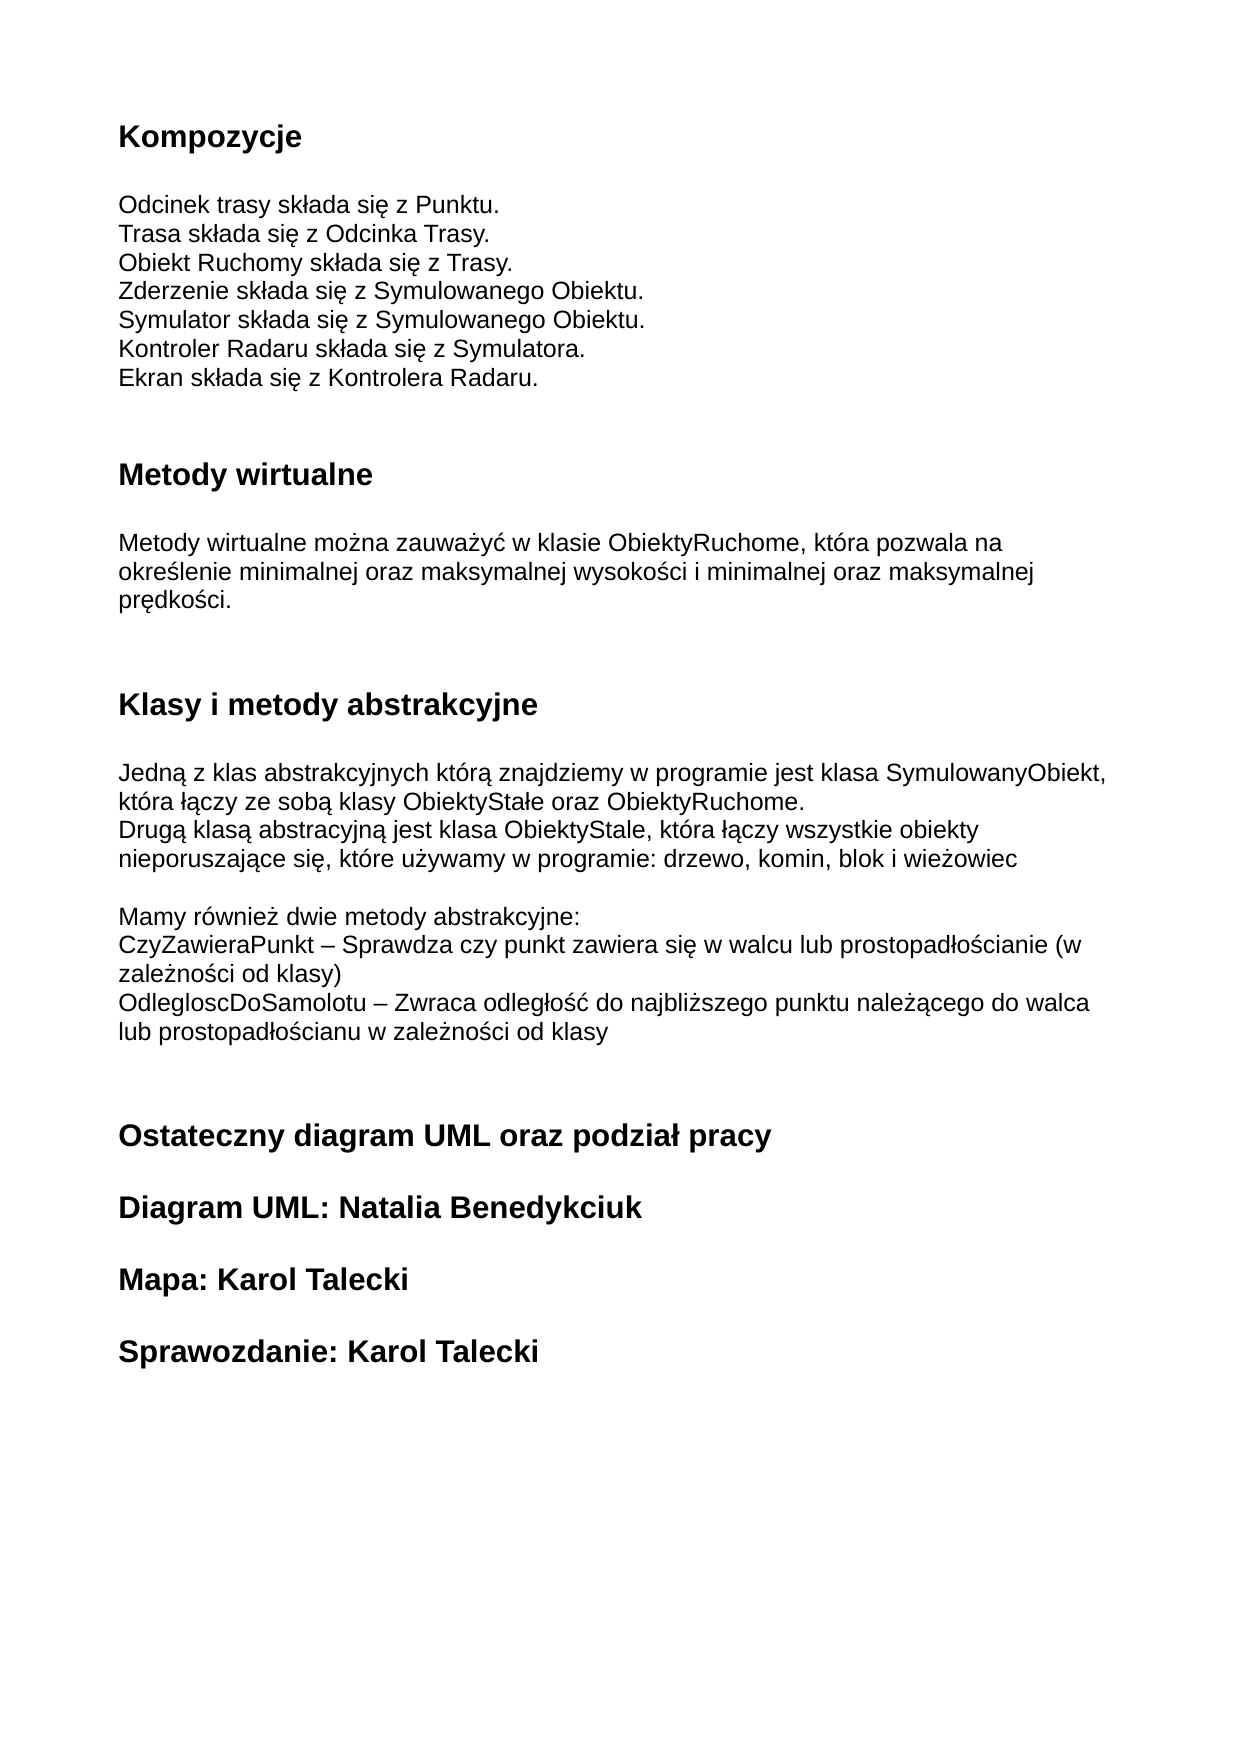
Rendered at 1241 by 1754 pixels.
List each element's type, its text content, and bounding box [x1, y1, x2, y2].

text Drugą klasą abstracyjną jest klasa ObiektyStale, która łączy wszystkie obiekty nieporuszające się, które używamy w programie: drzewo, komin, blok i wieżowiec [118, 815, 1122, 873]
text Kontroler Radaru składa się z Symulatora. [118, 334, 1122, 362]
text Jedną z klas abstrakcyjnych którą znajdziemy w programie jest klasa SymulowanyObiekt, która łączy ze sobą klasy ObiektyStałe oraz ObiektyRuchome. [118, 758, 1122, 815]
text Kompozycje [118, 118, 1122, 154]
text Diagram UML: Natalia Benedykciuk [118, 1189, 1122, 1225]
text Obiekt Ruchomy składa się z Trasy. [118, 247, 1122, 276]
text Metody wirtualne [118, 456, 1122, 492]
text Ostateczny diagram UML oraz podział pracy [118, 1117, 1122, 1153]
text Odcinek trasy składa się z Punktu. [118, 190, 1122, 219]
text Zderzenie składa się z Symulowanego Obiektu. [118, 276, 1122, 305]
text Symulator składa się z Symulowanego Obiektu. [118, 305, 1122, 334]
text Trasa składa się z Odcinka Trasy. [118, 219, 1122, 247]
text Ekran składa się z Kontrolera Radaru. [118, 362, 1122, 391]
text Klasy i metody abstrakcyjne [118, 686, 1122, 722]
text Mapa: Karol Talecki [118, 1261, 1122, 1297]
text Metody wirtualne można zauważyć w klasie ObiektyRuchome, która pozwala na określenie minimalnej oraz maksymalnej wysokości i minimalnej oraz maksymalnej prędkości. [118, 528, 1122, 614]
text OdlegloscDoSamolotu – Zwraca odległość do najbliższego punktu należącego do walca lub prostopadłościanu w zależności od klasy [118, 988, 1122, 1045]
text Sprawozdanie: Karol Talecki [118, 1333, 1122, 1369]
text CzyZawieraPunkt – Sprawdza czy punkt zawiera się w walcu lub prostopadłościanie (w zależności od klasy) [118, 930, 1122, 988]
text Mamy również dwie metody abstrakcyjne: [118, 902, 1122, 930]
